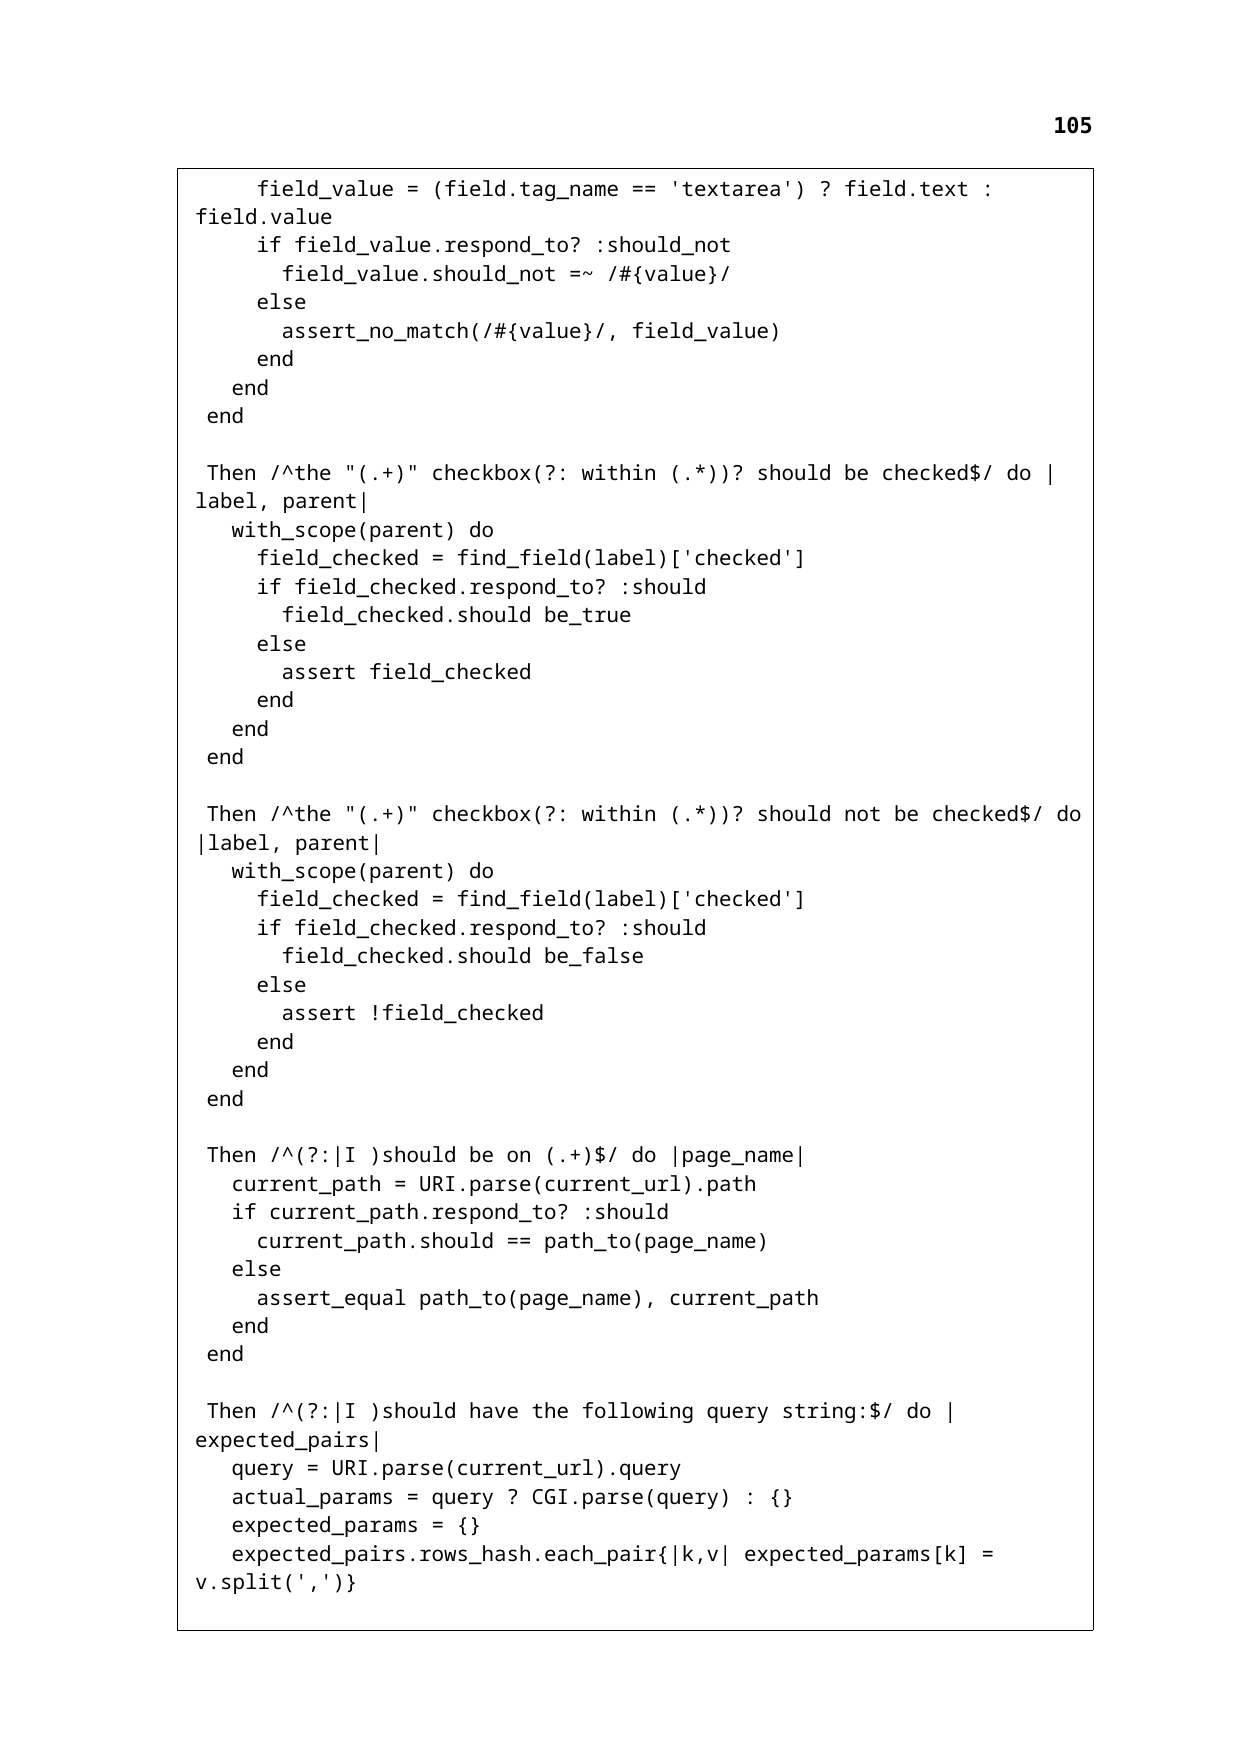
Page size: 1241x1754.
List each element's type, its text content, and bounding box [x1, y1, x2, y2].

table_cell field_value = (field.tag_name == 'textarea') ? field.text : field.value if field_value.respond_to? :should_not field_value.should_not =~ /#{value}/ else assert_no_match(/#{value}/, field_value) end end end Then /^the "(.+)" checkbox(?: within (.*))? should be checked$/ do |label, parent| with_scope(parent) do field_checked = find_field(label)['checked'] if field_checked.respond_to? :should field_checked.should be_true else assert field_checked end end end Then /^the "(.+)" checkbox(?: within (.*))? should not be checked$/ do |label, parent| with_scope(parent) do field_checked = find_field(label)['checked'] if field_checked.respond_to? :should field_checked.should be_false else assert !field_checked end end end Then /^(?:|I )should be on (.+)$/ do |page_name| current_path = URI.parse(current_url).path if current_path.respond_to? :should current_path.should == path_to(page_name) else assert_equal path_to(page_name), current_path end end Then /^(?:|I )should have the following query string:$/ do |expected_pairs| query = URI.parse(current_url).query actual_params = query ? CGI.parse(query) : {} expected_params = {} expected_pairs.rows_hash.each_pair{|k,v| expected_params[k] = v.split(',')} [178, 169, 1093, 1630]
